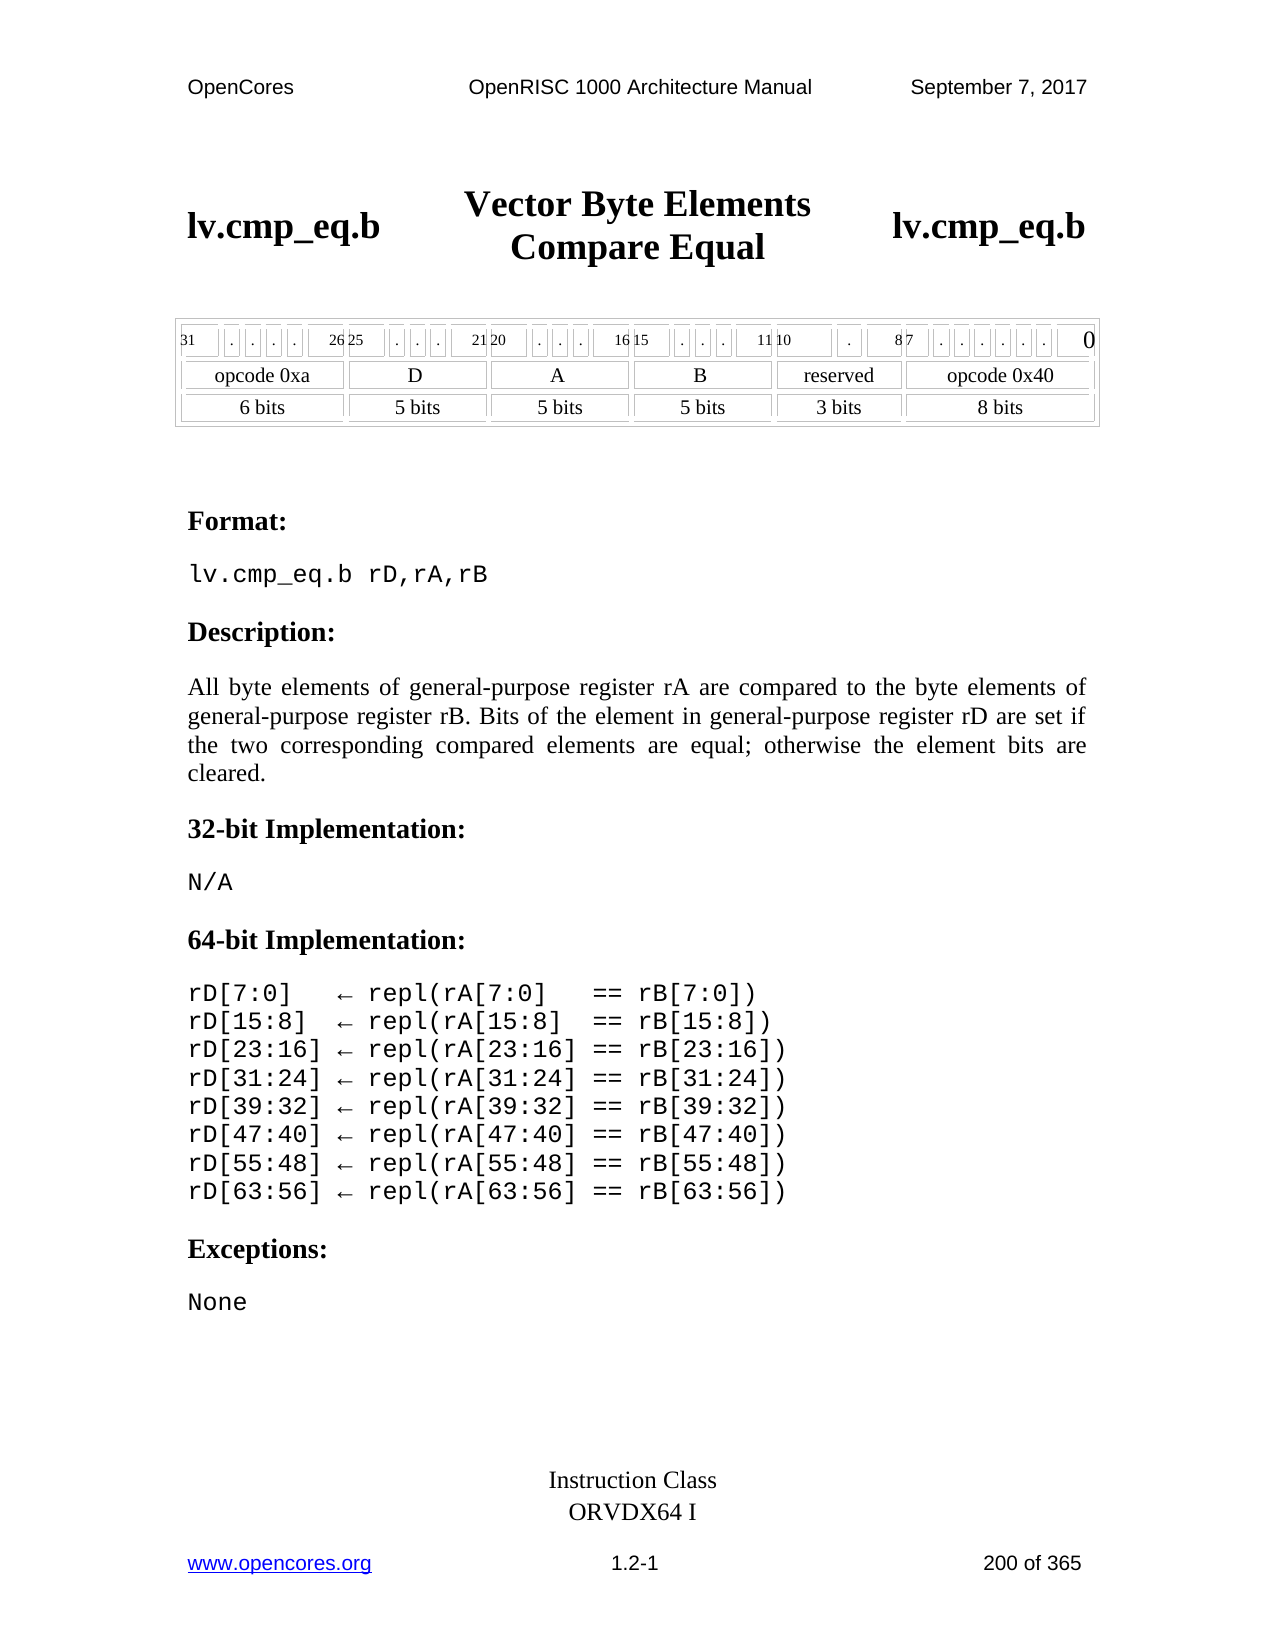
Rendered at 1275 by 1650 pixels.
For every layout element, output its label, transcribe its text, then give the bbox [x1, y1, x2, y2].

text lv.cmp_eq.b rD,rA,rB [187, 561, 1087, 590]
text rD[7:0] ← repl(rA[7:0] == rB[7:0]) rD[15:8] ← repl(rA[15:8] == rB[15:8]) rD[23:16] ← repl(rA[23:16] == rB[23:16]) rD[31:24] ← repl(rA[31:24] == rB[31:24]) rD[39:32] ← repl(rA[39:32] == rB[39:32]) rD[47:40] ← repl(rA[47:40] == rB[47:40]) rD[55:48] ← repl(rA[55:48] == rB[55:48]) rD[63:56] ← repl(rA[63:56] == rB[63:56]) [187, 980, 1087, 1207]
text Format: [187, 504, 1087, 536]
text 64-bit Implementation: [187, 923, 1087, 955]
text Exceptions: [187, 1232, 1087, 1264]
text N/A [187, 869, 1087, 898]
text 32-bit Implementation: [187, 812, 1087, 844]
text None [187, 1289, 1087, 1318]
text Description: [187, 615, 1087, 647]
text All byte elements of general-purpose register rA are compared to the byte elements of general-purpose register rB. Bits of the element in general-purpose register rD are set if the two corresponding compared elements are equal; otherwise the element bits are cleared. [187, 672, 1087, 787]
